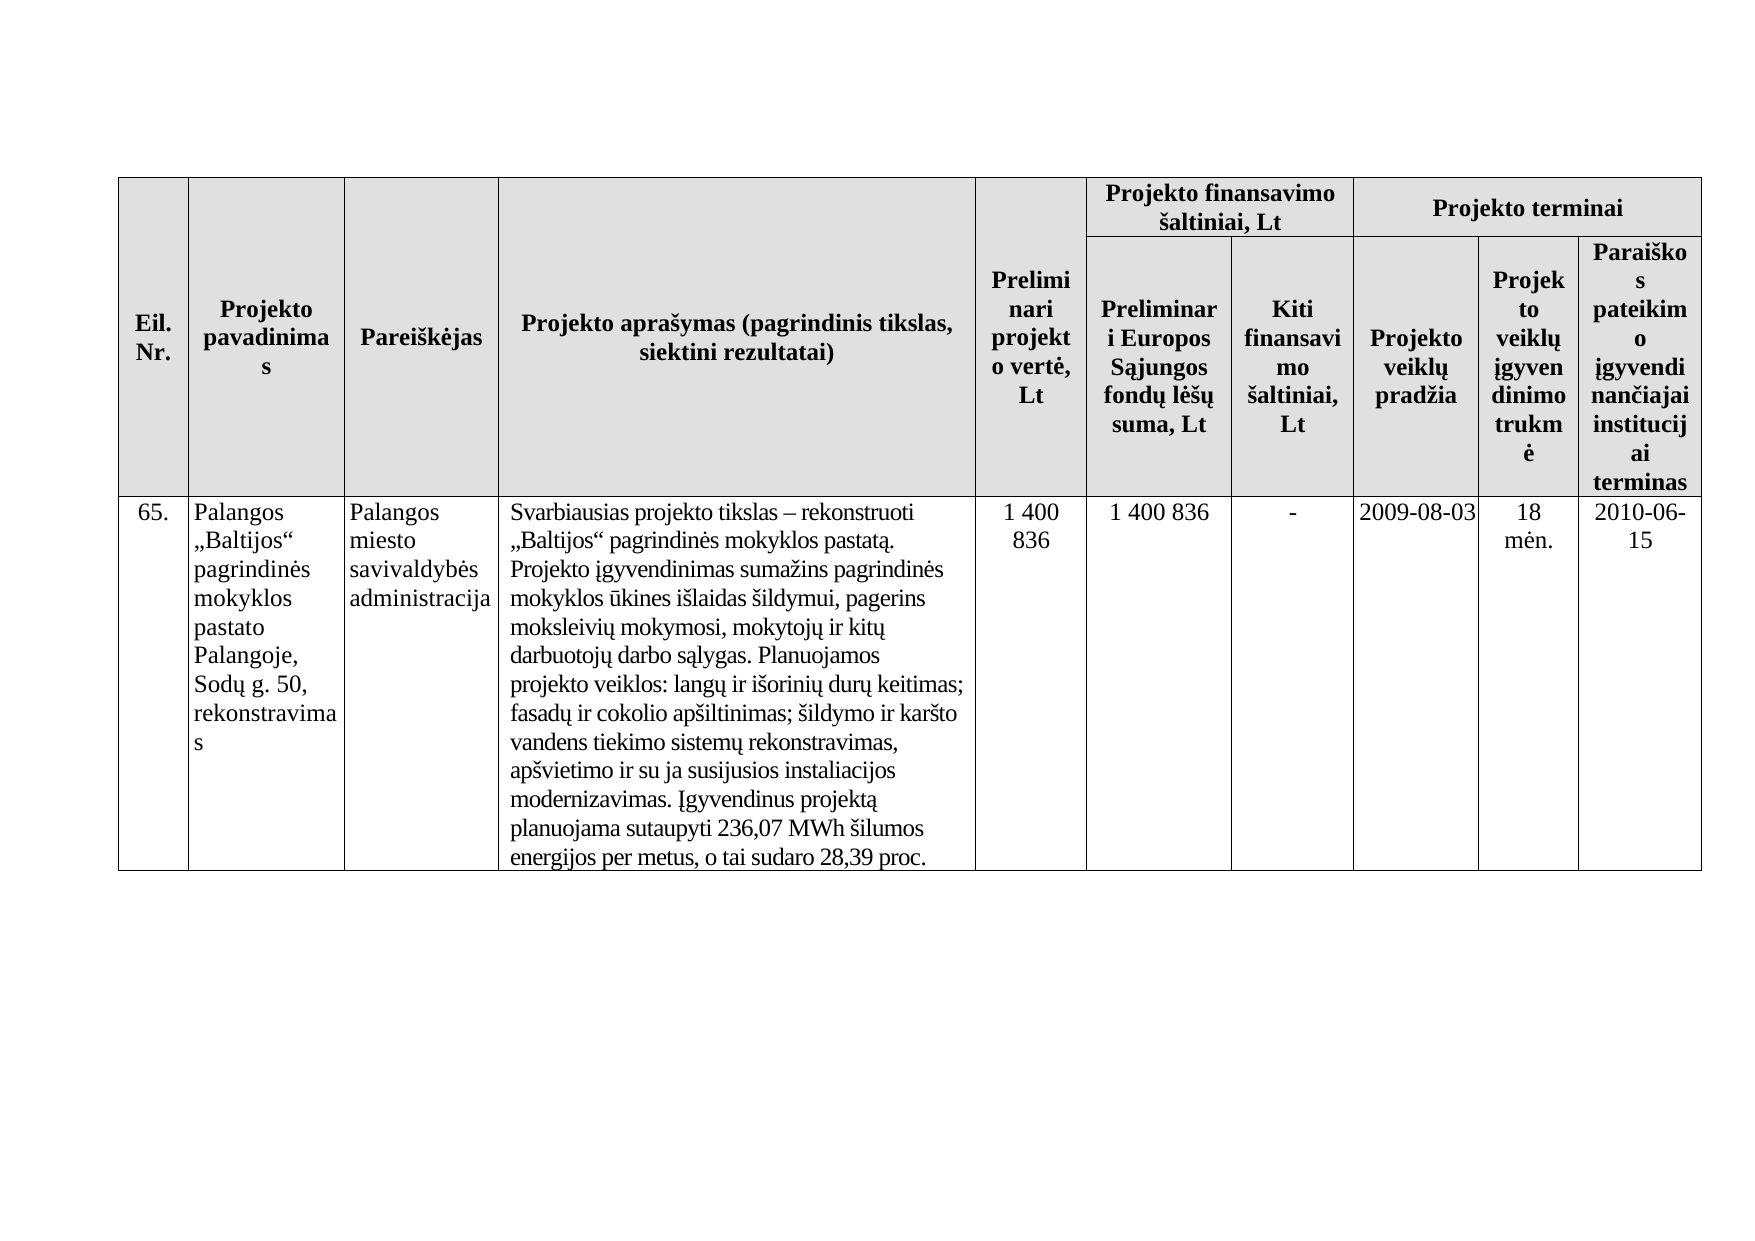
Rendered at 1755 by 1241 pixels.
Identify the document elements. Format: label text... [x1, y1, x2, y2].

table_cell Preliminari Europos Sąjungos fondų lėšų suma, Lt [1087, 237, 1231, 496]
table_cell 1 400 836 [1087, 497, 1231, 870]
table_cell Paraiškos pateikimo įgyvendinančiajai institucijai terminas [1579, 237, 1701, 496]
table_cell Projekto veiklų pradžia [1354, 237, 1478, 496]
table_header Eil. Nr. [119, 178, 188, 496]
table_cell 65. [119, 497, 188, 870]
table_cell Kiti finansavimo šaltiniai, Lt [1232, 237, 1353, 496]
table_cell 1 400 836 [976, 497, 1086, 870]
table_cell Palangos „Baltijos“ pagrindinės mokyklos pastato Palangoje, Sodų g. 50, rekonstravimas [189, 497, 344, 870]
table_cell 2010-06-15 [1579, 497, 1701, 870]
table_header Projekto aprašymas (pagrindinis tikslas, siektini rezultatai) [499, 178, 975, 496]
table_header Projekto finansavimo šaltiniai, Lt [1087, 178, 1353, 236]
table_header Projekto terminai [1354, 178, 1701, 236]
table_header Pareiškėjas [345, 178, 498, 496]
table_cell 18 mėn. [1479, 497, 1578, 870]
table_cell Palangos miesto savivaldybės administracija [345, 497, 498, 870]
table_cell 2009-08-03 [1354, 497, 1478, 870]
table_header Preliminari projekto vertė, Lt [976, 178, 1086, 496]
table_cell Projekto veiklų įgyvendinimo trukmė [1479, 237, 1578, 496]
table_cell - [1232, 497, 1353, 870]
table_header Projekto pavadinimas [189, 178, 344, 496]
table_cell Svarbiausias projekto tikslas – rekonstruoti „Baltijos“ pagrindinės mokyklos pastatą. Projekto įgyvendinimas sumažins pagrindinės mokyklos ūkines išlaidas šildymui, pagerins moksleivių mokymosi, mokytojų ir kitų darbuotojų darbo sąlygas. Planuojamos projekto veiklos: langų ir išorinių durų keitimas; fasadų ir cokolio apšiltinimas; šildymo ir karšto vandens tiekimo sistemų rekonstravimas, apšvietimo ir su ja susijusios instaliacijos modernizavimas. Įgyvendinus projektą planuojama sutaupyti 236,07 MWh šilumos energijos per metus, o tai sudaro 28,39 proc. [499, 497, 975, 870]
